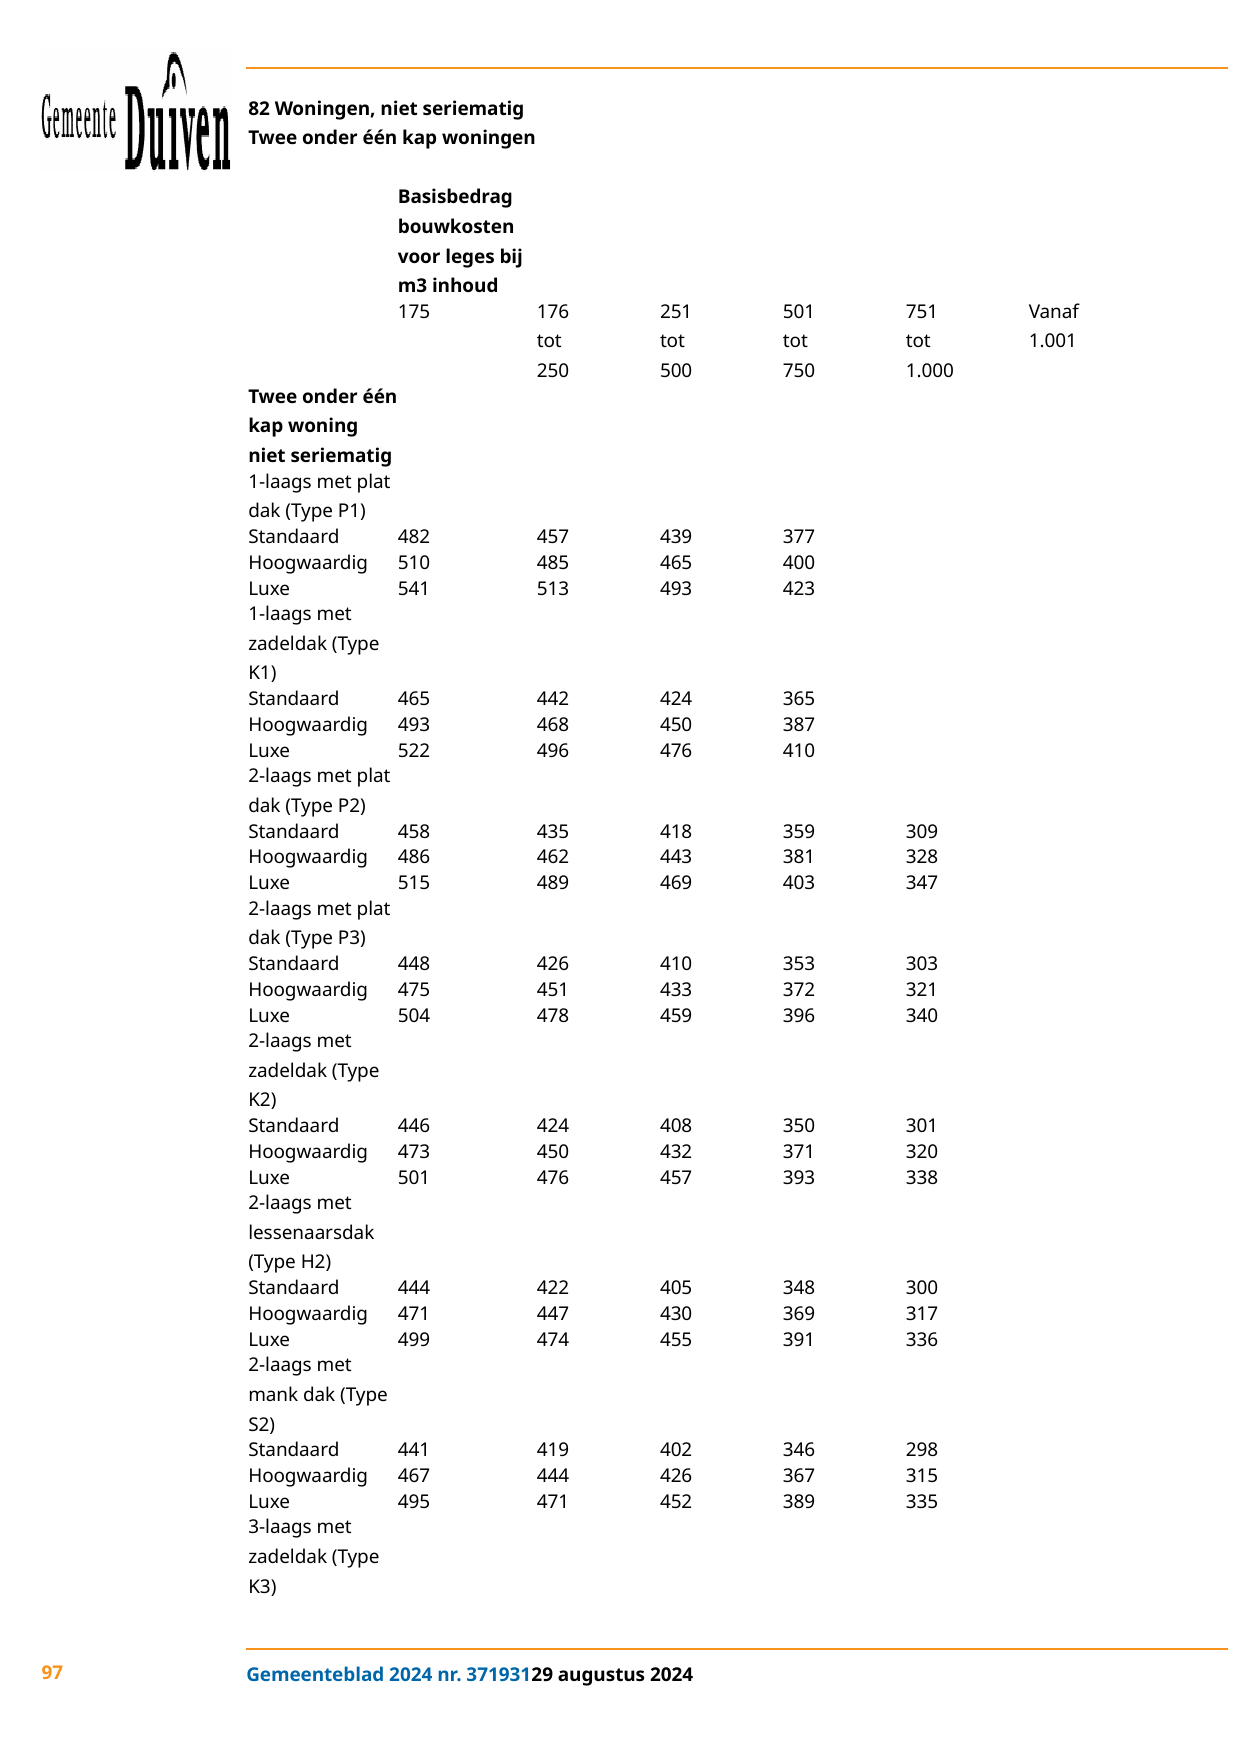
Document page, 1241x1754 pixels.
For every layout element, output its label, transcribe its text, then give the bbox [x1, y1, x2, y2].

table_cell 475 [398, 976, 537, 1002]
table_cell 400 [783, 549, 906, 575]
table_cell [660, 763, 783, 818]
table_cell [1029, 869, 1152, 895]
table_cell Luxe [248, 1164, 398, 1189]
table_cell [906, 1352, 1028, 1437]
table_cell 467 [398, 1462, 537, 1488]
table_cell [906, 763, 1028, 818]
table_cell 493 [398, 711, 537, 737]
table_cell [398, 763, 537, 818]
table_cell 478 [537, 1002, 660, 1027]
table_cell [1029, 1488, 1152, 1514]
table_cell Hoogwaardig [248, 976, 398, 1002]
table_cell Luxe [248, 1326, 398, 1352]
picture [41, 47, 231, 172]
table_cell [1029, 818, 1152, 843]
table_cell Standaard [248, 685, 398, 711]
table_cell 515 [398, 869, 537, 895]
table_cell 476 [537, 1164, 660, 1189]
table_cell 320 [906, 1138, 1028, 1164]
table_cell 443 [660, 844, 783, 869]
table_cell [1029, 1352, 1152, 1437]
table_cell Luxe [248, 1488, 398, 1514]
table_cell 408 [660, 1113, 783, 1138]
table_header Basisbedrag bouwkosten voor leges bij m3 inhoud [398, 184, 537, 298]
table_cell Twee onder één kap woning niet seriematig [248, 383, 398, 468]
table_cell 328 [906, 844, 1028, 869]
text 82 Woningen, niet seriematig [248, 95, 1152, 121]
table_cell 424 [660, 685, 783, 711]
table_cell [1029, 575, 1152, 600]
table_cell [1029, 468, 1152, 523]
table_cell Hoogwaardig [248, 711, 398, 737]
table_cell [783, 600, 906, 685]
table_cell 496 [537, 737, 660, 762]
table_cell 485 [537, 549, 660, 575]
table_cell 317 [906, 1300, 1028, 1326]
table_cell 335 [906, 1488, 1028, 1514]
table_cell Hoogwaardig [248, 844, 398, 869]
table_cell 450 [660, 711, 783, 737]
table_cell 303 [906, 950, 1028, 976]
table_cell [906, 549, 1028, 575]
table_cell 450 [537, 1138, 660, 1164]
table_cell 321 [906, 976, 1028, 1002]
table_cell [660, 1514, 783, 1599]
table_cell 2-laags met mank dak (Type S2) [248, 1352, 398, 1437]
table_cell [1029, 1164, 1152, 1189]
table_cell 2-laags met plat dak (Type P2) [248, 763, 398, 818]
table_cell [398, 1514, 537, 1599]
table_cell [906, 711, 1028, 737]
table_cell [660, 1352, 783, 1437]
table_cell 471 [398, 1300, 537, 1326]
table_cell Vanaf 1.001 [1029, 298, 1152, 383]
table_cell [783, 1028, 906, 1112]
table_cell [1029, 1437, 1152, 1462]
table_cell [1029, 1300, 1152, 1326]
table_cell [1029, 600, 1152, 685]
table_cell 444 [398, 1275, 537, 1300]
table_cell [1029, 1138, 1152, 1164]
table_header [248, 184, 398, 298]
table_cell [1029, 1462, 1152, 1488]
table_cell 447 [537, 1300, 660, 1326]
table_cell Standaard [248, 523, 398, 549]
table_cell [398, 1028, 537, 1112]
table_cell [398, 468, 537, 523]
table_cell [1029, 1275, 1152, 1300]
table_cell [1029, 549, 1152, 575]
table_cell Hoogwaardig [248, 1300, 398, 1326]
table_cell [906, 895, 1028, 950]
table_cell 350 [783, 1113, 906, 1138]
table_cell 410 [783, 737, 906, 762]
table_cell [398, 1352, 537, 1437]
table_cell [1029, 1002, 1152, 1027]
table_cell 489 [537, 869, 660, 895]
table_cell [906, 468, 1028, 523]
table_cell 462 [537, 844, 660, 869]
table_cell 309 [906, 818, 1028, 843]
table_cell 522 [398, 737, 537, 762]
table_cell 513 [537, 575, 660, 600]
table_cell [906, 1190, 1028, 1274]
table_cell [906, 1028, 1028, 1112]
table_cell [537, 763, 660, 818]
table_cell 432 [660, 1138, 783, 1164]
table_cell 391 [783, 1326, 906, 1352]
table_cell Luxe [248, 737, 398, 762]
table_cell [783, 383, 906, 468]
table_cell [906, 1514, 1028, 1599]
table_cell 426 [537, 950, 660, 976]
table_cell 446 [398, 1113, 537, 1138]
table_cell 751 tot 1.000 [906, 298, 1028, 383]
table_cell 433 [660, 976, 783, 1002]
table_cell 473 [398, 1138, 537, 1164]
table_cell 471 [537, 1488, 660, 1514]
table_cell 457 [537, 523, 660, 549]
table_cell 493 [660, 575, 783, 600]
table_cell [537, 1028, 660, 1112]
table_cell [1029, 1028, 1152, 1112]
table_cell [906, 575, 1028, 600]
table_cell 348 [783, 1275, 906, 1300]
table_cell 476 [660, 737, 783, 762]
table_cell 424 [537, 1113, 660, 1138]
table_cell [398, 1190, 537, 1274]
table_cell 347 [906, 869, 1028, 895]
table_cell 410 [660, 950, 783, 976]
table_cell [1029, 950, 1152, 976]
table_cell 396 [783, 1002, 906, 1027]
table_cell [906, 523, 1028, 549]
table_cell 346 [783, 1437, 906, 1462]
table_cell 381 [783, 844, 906, 869]
table_cell [1029, 763, 1152, 818]
table_cell [660, 383, 783, 468]
table_cell 402 [660, 1437, 783, 1462]
table_cell 367 [783, 1462, 906, 1488]
table_cell [1029, 976, 1152, 1002]
table_cell [906, 600, 1028, 685]
table_cell [660, 468, 783, 523]
table_cell 298 [906, 1437, 1028, 1462]
table_cell Luxe [248, 1002, 398, 1027]
table_cell [398, 600, 537, 685]
table_cell 499 [398, 1326, 537, 1352]
table_cell Hoogwaardig [248, 549, 398, 575]
table_cell 2-laags met plat dak (Type P3) [248, 895, 398, 950]
table_cell 468 [537, 711, 660, 737]
table_cell [660, 1190, 783, 1274]
table_cell 486 [398, 844, 537, 869]
table_cell Standaard [248, 1437, 398, 1462]
table_cell [398, 895, 537, 950]
table_cell [1029, 1190, 1152, 1274]
table_cell Standaard [248, 1113, 398, 1138]
table_cell [660, 895, 783, 950]
table_cell [1029, 844, 1152, 869]
table_cell 482 [398, 523, 537, 549]
table_cell 251 tot 500 [660, 298, 783, 383]
table_cell 422 [537, 1275, 660, 1300]
table_cell [783, 1352, 906, 1437]
table_cell 501 tot 750 [783, 298, 906, 383]
table_cell [537, 600, 660, 685]
table_cell 300 [906, 1275, 1028, 1300]
table_cell 457 [660, 1164, 783, 1189]
table_cell 353 [783, 950, 906, 976]
table_cell [248, 298, 398, 383]
table_cell [1029, 711, 1152, 737]
table_cell 176 tot 250 [537, 298, 660, 383]
table_cell Standaard [248, 1275, 398, 1300]
table_cell 495 [398, 1488, 537, 1514]
table_cell [906, 383, 1028, 468]
table_cell 444 [537, 1462, 660, 1488]
table_cell [783, 1190, 906, 1274]
table_cell 359 [783, 818, 906, 843]
table_cell 510 [398, 549, 537, 575]
table_cell Luxe [248, 575, 398, 600]
table_cell 301 [906, 1113, 1028, 1138]
table_cell 1-laags met zadeldak (Type K1) [248, 600, 398, 685]
table_cell [1029, 1514, 1152, 1599]
table_cell 387 [783, 711, 906, 737]
table_cell [1029, 737, 1152, 762]
table_cell Standaard [248, 818, 398, 843]
table_cell 3-laags met zadeldak (Type K3) [248, 1514, 398, 1599]
table_cell 465 [660, 549, 783, 575]
table_cell [783, 468, 906, 523]
table_cell Hoogwaardig [248, 1138, 398, 1164]
table_cell 2-laags met zadeldak (Type K2) [248, 1028, 398, 1112]
table_cell [1029, 895, 1152, 950]
table_cell [537, 1190, 660, 1274]
table_cell 371 [783, 1138, 906, 1164]
table_cell Luxe [248, 869, 398, 895]
table_cell [537, 383, 660, 468]
table_cell 439 [660, 523, 783, 549]
table_cell [1029, 383, 1152, 468]
table_cell [537, 895, 660, 950]
table_cell 423 [783, 575, 906, 600]
table_cell 389 [783, 1488, 906, 1514]
table_cell [660, 600, 783, 685]
table_cell 419 [537, 1437, 660, 1462]
table_cell 541 [398, 575, 537, 600]
table_cell 455 [660, 1326, 783, 1352]
table_cell 474 [537, 1326, 660, 1352]
table_cell [660, 1028, 783, 1112]
table_cell [783, 895, 906, 950]
table_cell 369 [783, 1300, 906, 1326]
table_cell [398, 383, 537, 468]
table_cell 459 [660, 1002, 783, 1027]
table_cell [537, 468, 660, 523]
table_cell 458 [398, 818, 537, 843]
table_cell 2-laags met lessenaarsdak (Type H2) [248, 1190, 398, 1274]
table_cell [1029, 523, 1152, 549]
table_cell 377 [783, 523, 906, 549]
table_cell 501 [398, 1164, 537, 1189]
table_cell 1-laags met plat dak (Type P1) [248, 468, 398, 523]
table_cell 465 [398, 685, 537, 711]
table_cell 441 [398, 1437, 537, 1462]
table_cell 340 [906, 1002, 1028, 1027]
table_cell Standaard [248, 950, 398, 976]
table_cell [1029, 1113, 1152, 1138]
table_cell 504 [398, 1002, 537, 1027]
table_cell 315 [906, 1462, 1028, 1488]
table_cell [1029, 1326, 1152, 1352]
table_cell 426 [660, 1462, 783, 1488]
table_cell 372 [783, 976, 906, 1002]
table_cell 336 [906, 1326, 1028, 1352]
table_cell 469 [660, 869, 783, 895]
table_cell 403 [783, 869, 906, 895]
table_cell 452 [660, 1488, 783, 1514]
table_cell 418 [660, 818, 783, 843]
table_cell [906, 685, 1028, 711]
table_cell Hoogwaardig [248, 1462, 398, 1488]
table_cell 393 [783, 1164, 906, 1189]
table_cell [783, 1514, 906, 1599]
table_cell 338 [906, 1164, 1028, 1189]
text Twee onder één kap woningen [248, 124, 1152, 150]
table_cell 435 [537, 818, 660, 843]
table_cell 448 [398, 950, 537, 976]
table_cell [906, 737, 1028, 762]
table_cell 175 [398, 298, 537, 383]
table_cell 405 [660, 1275, 783, 1300]
table_cell 430 [660, 1300, 783, 1326]
table_cell [1029, 685, 1152, 711]
table_cell [537, 1352, 660, 1437]
table_cell 442 [537, 685, 660, 711]
table_cell 451 [537, 976, 660, 1002]
table_cell [783, 763, 906, 818]
table_cell 365 [783, 685, 906, 711]
table_cell [537, 1514, 660, 1599]
